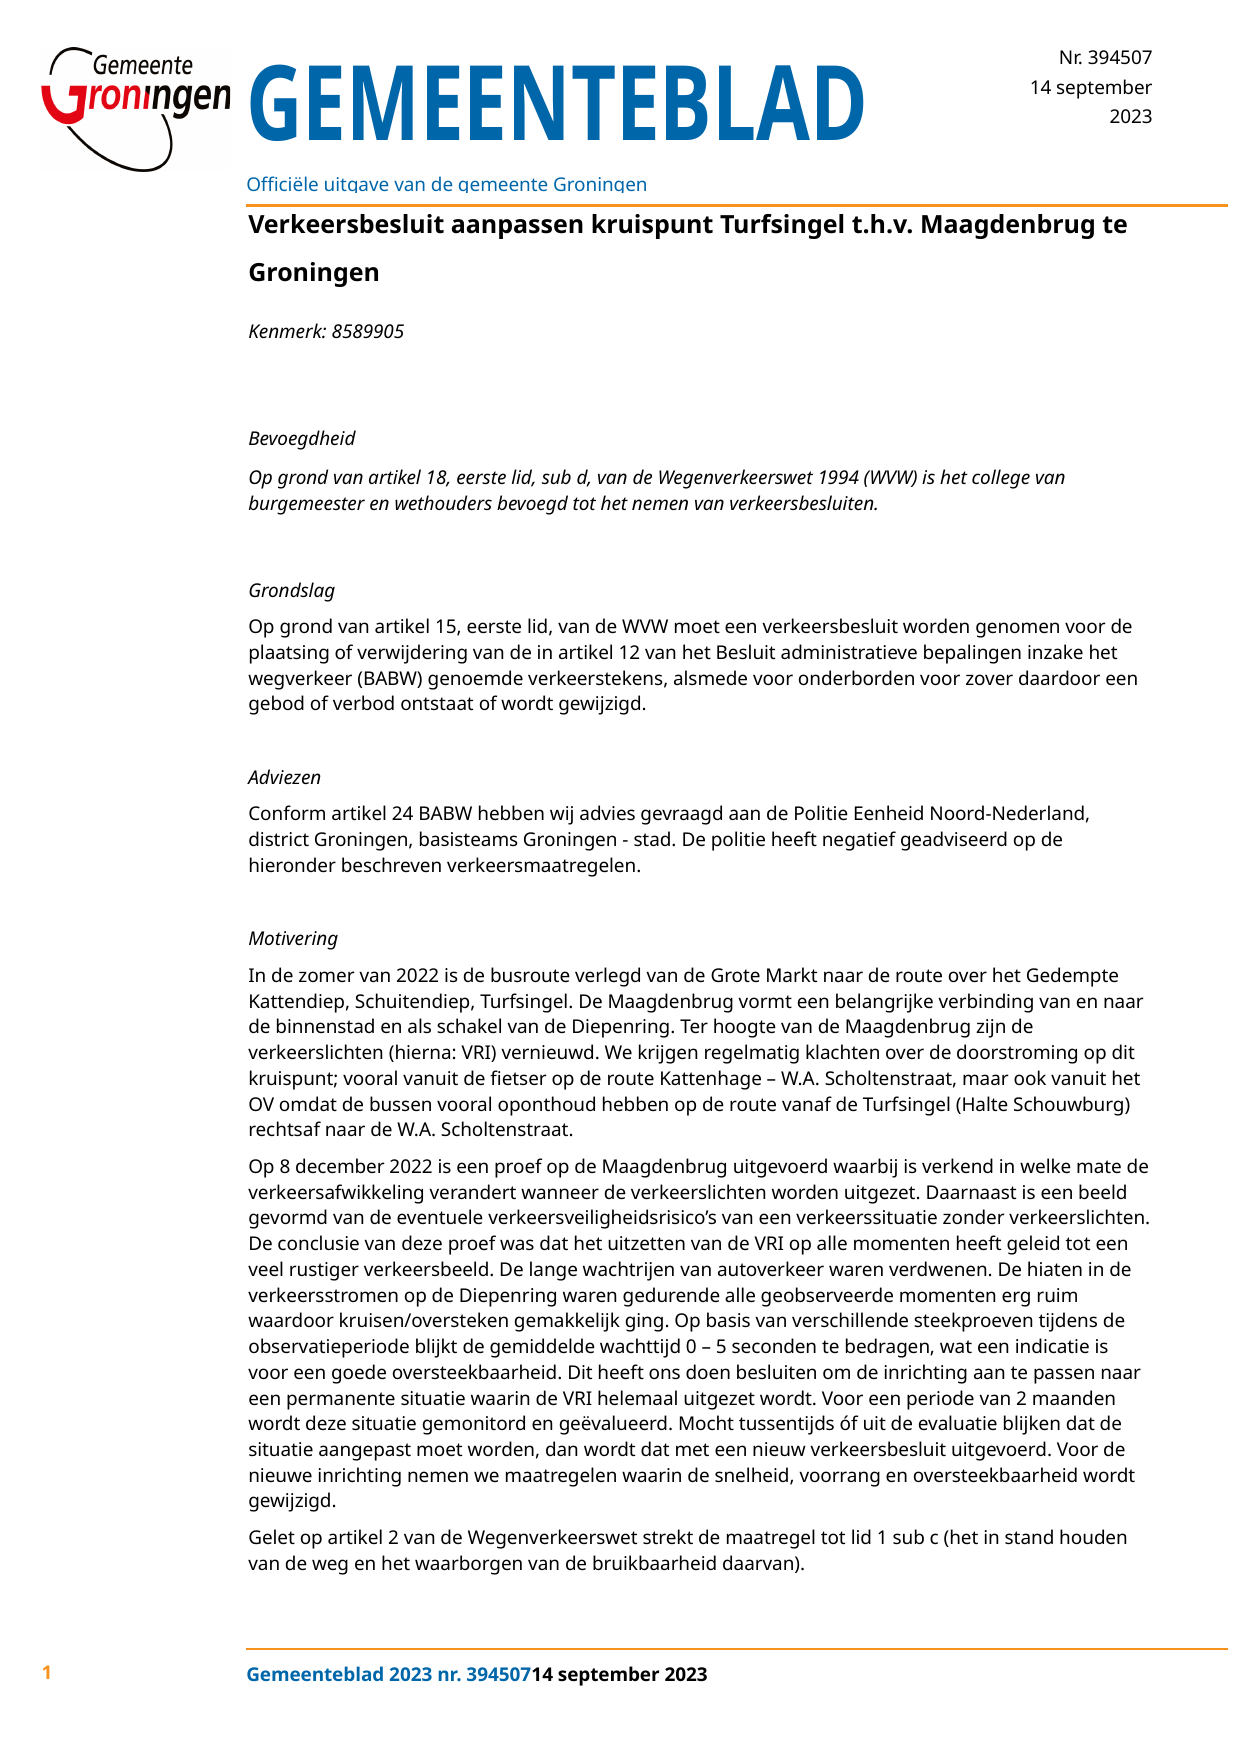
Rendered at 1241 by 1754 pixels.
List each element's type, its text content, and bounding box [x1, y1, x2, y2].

text Op 8 december 2022 is een proef op de Maagdenbrug uitgevoerd waarbij is verkend in welke mate de verkeersafwikkeling verandert wanneer de verkeerslichten worden uitgezet. Daarnaast is een beeld gevormd van de eventuele verkeersveiligheidsrisico’s van een verkeerssituatie zonder verkeerslichten. De conclusie van deze proef was dat het uitzetten van de VRI op alle momenten heeft geleid tot een veel rustiger verkeersbeeld. De lange wachtrijen van autoverkeer waren verdwenen. De hiaten in de verkeersstromen op de Diepenring waren gedurende alle geobserveerde momenten erg ruim waardoor kruisen/oversteken gemakkelijk ging. Op basis van verschillende steekproeven tijdens de observatieperiode blijkt de gemiddelde wachttijd 0 – 5 seconden te bedragen, wat een indicatie is voor een goede oversteekbaarheid. Dit heeft ons doen besluiten om de inrichting aan te passen naar een permanente situatie waarin de VRI helemaal uitgezet wordt. Voor een periode van 2 maanden wordt deze situatie gemonitord en geëvalueerd. Mocht tussentijds óf uit de evaluatie blijken dat de situatie aangepast moet worden, dan wordt dat met een nieuw verkeersbesluit uitgevoerd. Voor de nieuwe inrichting nemen we maatregelen waarin de snelheid, voorrang en oversteekbaarheid wordt gewijzigd. [248, 1153, 1152, 1513]
text Adviezen [248, 764, 1152, 790]
picture [41, 47, 231, 172]
text Kenmerk: 8589905 [248, 318, 1152, 344]
text Op grond van artikel 18, eerste lid, sub d, van de Wegenverkeerswet 1994 (WVW) is het college van burgemeester en wethouders bevoegd tot het nemen van verkeersbesluiten. [248, 464, 1152, 516]
text Gelet op artikel 2 van de Wegenverkeerswet strekt de maatregel tot lid 1 sub c (het in stand houden van de weg en het waarborgen van de bruikbaarheid daarvan). [248, 1524, 1152, 1576]
text Verkeersbesluit aanpassen kruispunt Turfsingel t.h.v. Maagdenbrug te Groningen [248, 207, 1152, 288]
text Bevoegdheid [248, 425, 1152, 451]
text Motivering [248, 925, 1152, 951]
text In de zomer van 2022 is de busroute verlegd van de Grote Markt naar de route over het Gedempte Kattendiep, Schuitendiep, Turfsingel. De Maagdenbrug vormt een belangrijke verbinding van en naar de binnenstad en als schakel van de Diepenring. Ter hoogte van de Maagdenbrug zijn de verkeerslichten (hierna: VRI) vernieuwd. We krijgen regelmatig klachten over de doorstroming op dit kruispunt; vooral vanuit de fietser op de route Kattenhage – W.A. Scholtenstraat, maar ook vanuit het OV omdat de bussen vooral oponthoud hebben op de route vanaf de Turfsingel (Halte Schouwburg) rechtsaf naar de W.A. Scholtenstraat. [248, 962, 1152, 1142]
text Op grond van artikel 15, eerste lid, van de WVW moet een verkeersbesluit worden genomen voor de plaatsing of verwijdering van de in artikel 12 van het Besluit administratieve bepalingen inzake het wegverkeer (BABW) genoemde verkeerstekens, alsmede voor onderborden voor zover daardoor een gebod of verbod ontstaat of wordt gewijzigd. [248, 613, 1152, 716]
text Conform artikel 24 BABW hebben wij advies gevraagd aan de Politie Eenheid Noord-Nederland, district Groningen, basisteams Groningen - stad. De politie heeft negatief geadviseerd op de hieronder beschreven verkeersmaatregelen. [248, 801, 1152, 878]
text Grondslag [248, 577, 1152, 602]
